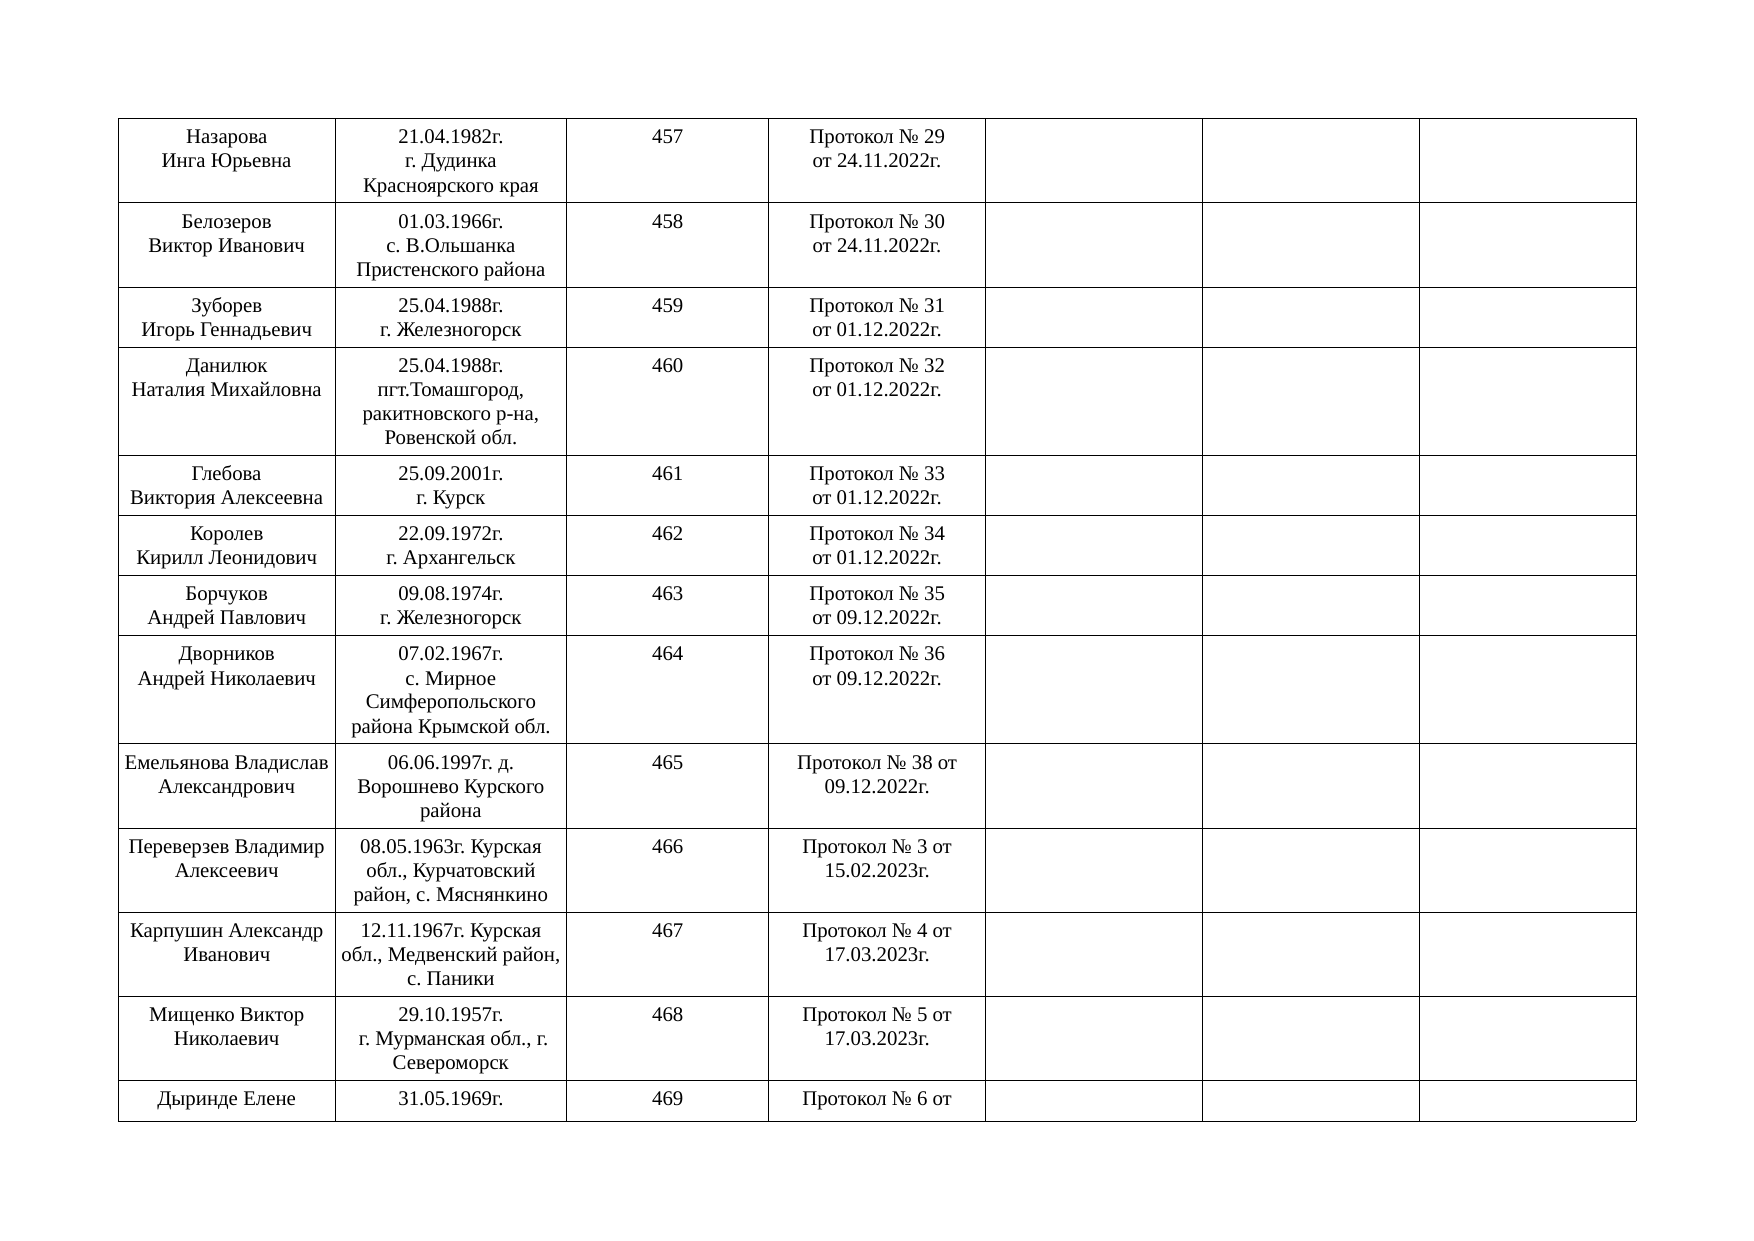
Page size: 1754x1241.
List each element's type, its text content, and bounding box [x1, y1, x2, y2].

table_cell [986, 456, 1202, 515]
table_cell 468 [567, 997, 768, 1080]
table_cell Назарова Инга Юрьевна [119, 119, 335, 202]
table_cell 467 [567, 913, 768, 996]
table_cell Королев Кирилл Леонидович [119, 516, 335, 575]
table_cell Глебова Виктория Алексеевна [119, 456, 335, 515]
table_cell [1203, 456, 1419, 515]
table_cell [986, 1081, 1202, 1121]
table_cell [1203, 997, 1419, 1080]
table_cell [1203, 348, 1419, 455]
table_cell 25.09.2001г. г. Курск [336, 456, 566, 515]
table_cell [1420, 997, 1636, 1080]
table_cell Протокол № 34 от 01.12.2022г. [769, 516, 985, 575]
table_cell 09.08.1974г. г. Железногорск [336, 576, 566, 635]
table_cell Протокол № 6 от [769, 1081, 985, 1121]
table_cell 01.03.1966г. с. В.Ольшанка Пристенского района [336, 203, 566, 286]
table_cell [986, 516, 1202, 575]
table_cell 459 [567, 288, 768, 347]
table_cell [1203, 744, 1419, 827]
table_cell 461 [567, 456, 768, 515]
table_cell 460 [567, 348, 768, 455]
table_cell 25.04.1988г. г. Железногорск [336, 288, 566, 347]
table_cell [986, 829, 1202, 912]
table_cell [1203, 1081, 1419, 1121]
table_cell 457 [567, 119, 768, 202]
table_cell [1420, 119, 1636, 202]
table_cell [1420, 456, 1636, 515]
table_cell [1203, 576, 1419, 635]
table_cell Емельянова Владислав Александрович [119, 744, 335, 827]
table_cell [1420, 913, 1636, 996]
table_cell Протокол № 5 от 17.03.2023г. [769, 997, 985, 1080]
table_cell Дыринде Елене [119, 1081, 335, 1121]
table_cell [986, 288, 1202, 347]
table_cell 466 [567, 829, 768, 912]
table_cell Протокол № 31 от 01.12.2022г. [769, 288, 985, 347]
table_cell [986, 997, 1202, 1080]
table_cell [986, 913, 1202, 996]
table_cell 464 [567, 636, 768, 743]
table_cell Протокол № 36 от 09.12.2022г. [769, 636, 985, 743]
table_cell [986, 744, 1202, 827]
table_cell [1420, 636, 1636, 743]
table_cell [1203, 516, 1419, 575]
table_cell [1420, 348, 1636, 455]
table_cell Протокол № 30 от 24.11.2022г. [769, 203, 985, 286]
table_cell Белозеров Виктор Иванович [119, 203, 335, 286]
table_cell Протокол № 32 от 01.12.2022г. [769, 348, 985, 455]
table_cell [986, 119, 1202, 202]
table_cell [1420, 744, 1636, 827]
table_cell Протокол № 29 от 24.11.2022г. [769, 119, 985, 202]
table_cell 07.02.1967г. с. Мирное Симферопольского района Крымской обл. [336, 636, 566, 743]
table_cell 22.09.1972г. г. Архангельск [336, 516, 566, 575]
table_cell [1203, 119, 1419, 202]
table_cell Протокол № 3 от 15.02.2023г. [769, 829, 985, 912]
table_cell Дворников Андрей Николаевич [119, 636, 335, 743]
table_cell [1420, 1081, 1636, 1121]
table_cell 08.05.1963г. Курская обл., Курчатовский район, с. Мяснянкино [336, 829, 566, 912]
table_cell 12.11.1967г. Курская обл., Медвенский район, с. Паники [336, 913, 566, 996]
table_cell Протокол № 33 от 01.12.2022г. [769, 456, 985, 515]
table_cell [1420, 288, 1636, 347]
table_cell 462 [567, 516, 768, 575]
table_cell Протокол № 35 от 09.12.2022г. [769, 576, 985, 635]
table_cell 465 [567, 744, 768, 827]
table_cell [1203, 288, 1419, 347]
table_cell 463 [567, 576, 768, 635]
table_cell 25.04.1988г. пгт.Томашгород, ракитновского р-на, Ровенской обл. [336, 348, 566, 455]
table_cell Данилюк Наталия Михайловна [119, 348, 335, 455]
table_cell 469 [567, 1081, 768, 1121]
table_cell [1420, 203, 1636, 286]
table_cell 31.05.1969г. [336, 1081, 566, 1121]
table_cell Мищенко Виктор Николаевич [119, 997, 335, 1080]
table_cell Зуборев Игорь Геннадьевич [119, 288, 335, 347]
table_cell 21.04.1982г. г. Дудинка Красноярского края [336, 119, 566, 202]
table_cell [986, 348, 1202, 455]
table_cell [986, 636, 1202, 743]
table_cell [986, 203, 1202, 286]
table_cell [1420, 576, 1636, 635]
table_cell Переверзев Владимир Алексеевич [119, 829, 335, 912]
table_cell [1203, 203, 1419, 286]
table_cell [1420, 829, 1636, 912]
table_cell Карпушин Александр Иванович [119, 913, 335, 996]
table_cell 06.06.1997г. д. Ворошнево Курского района [336, 744, 566, 827]
table_cell [1420, 516, 1636, 575]
table_cell [986, 576, 1202, 635]
table_cell 29.10.1957г. г. Мурманская обл., г. Североморск [336, 997, 566, 1080]
table_cell 458 [567, 203, 768, 286]
table_cell [1203, 829, 1419, 912]
table_cell Протокол № 4 от 17.03.2023г. [769, 913, 985, 996]
table_cell [1203, 636, 1419, 743]
table_cell [1203, 913, 1419, 996]
table_cell Борчуков Андрей Павлович [119, 576, 335, 635]
table_cell Протокол № 38 от 09.12.2022г. [769, 744, 985, 827]
